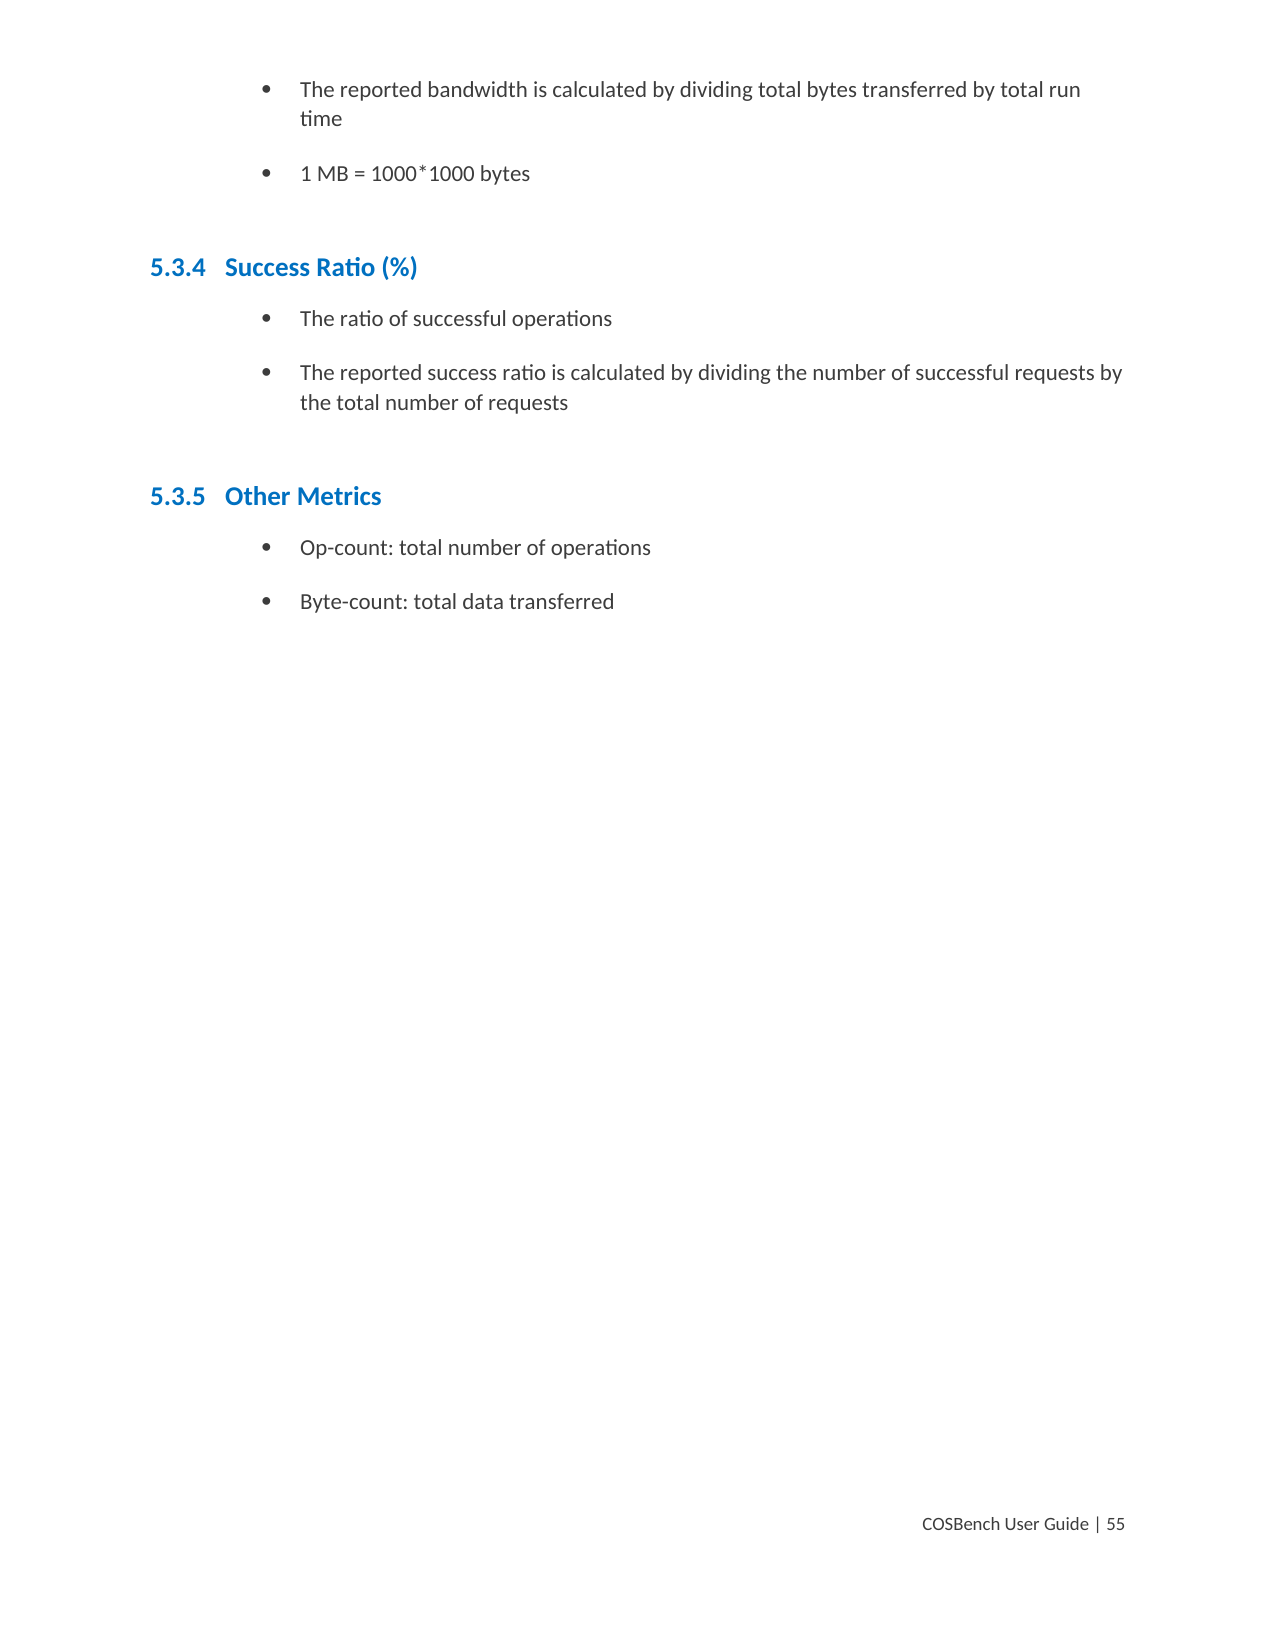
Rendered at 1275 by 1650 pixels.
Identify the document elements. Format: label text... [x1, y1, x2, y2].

list Byte-count: total data transferred [262, 587, 1125, 615]
subtitle Success Ratio (%) [150, 251, 1125, 284]
list The reported success ratio is calculated by dividing the number of successful requests by the total number of requests [262, 358, 1125, 416]
list 1 MB = 1000*1000 bytes [262, 159, 1125, 187]
list The ratio of successful operations [262, 304, 1125, 332]
subtitle Other Metrics [150, 479, 1125, 513]
list Op-count: total number of operations [262, 533, 1125, 561]
list The reported bandwidth is calculated by dividing total bytes transferred by total run time [262, 75, 1125, 132]
